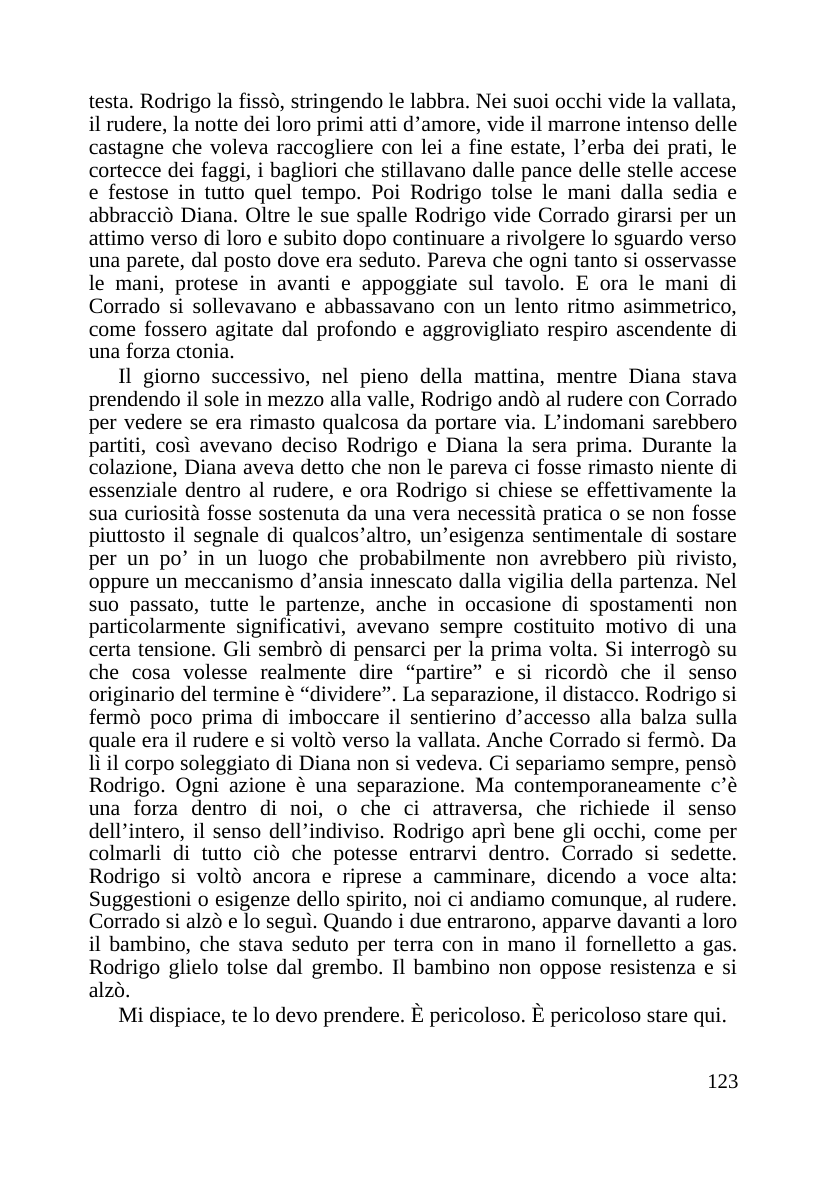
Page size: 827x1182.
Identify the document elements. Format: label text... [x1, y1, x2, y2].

text Il giorno successivo, nel pieno della mattina, mentre Diana stava prendendo il sole in mezzo alla valle, Rodrigo andò al rudere con Corrado per vedere se era rimasto qualcosa da portare via. L’indomani sarebbero partiti, così avevano deciso Rodrigo e Diana la sera prima. Durante la colazione, Diana aveva detto che non le pareva ci fosse rimasto niente di essenziale dentro al rudere, e ora Rodrigo si chiese se effettivamente la sua curiosità fosse sostenuta da una vera necessità pratica o se non fosse piuttosto il segnale di qualcos’altro, un’esigenza sentimentale di sostare per un po’ in un luogo che probabilmente non avrebbero più rivisto, oppure un meccanismo d’ansia innescato dalla vigilia della partenza. Nel suo passato, tutte le partenze, anche in occasione di spostamenti non particolarmente significativi, avevano sempre costituito motivo di una certa tensione. Gli sembrò di pensarci per la prima volta. Si interrogò su che cosa volesse realmente dire “partire” e si ricordò che il senso originario del termine è “dividere”. La separazione, il distacco. Rodrigo si fermò poco prima di imboccare il sentierino d’accesso alla balza sulla quale era il rudere e si voltò verso la vallata. Anche Corrado si fermò. Da lì il corpo soleggiato di Diana non si vedeva. Ci separiamo sempre, pensò Rodrigo. Ogni azione è una separazione. Ma contemporaneamente c’è una forza dentro di noi, o che ci attraversa, che richiede il senso dell’intero, il senso dell’indiviso. Rodrigo aprì bene gli occhi, come per colmarli di tutto ciò che potesse entrarvi dentro. Corrado si sedette. Rodrigo si voltò ancora e riprese a camminare, dicendo a voce alta: Suggestioni o esigenze dello spirito, noi ci andiamo comunque, al rudere. Corrado si alzò e lo seguì. Quando i due entrarono, apparve davanti a loro il bambino, che stava seduto per terra con in mano il fornelletto a gas. Rodrigo glielo tolse dal grembo. Il bambino non oppose resistenza e si alzò. [88, 363, 738, 1002]
text testa. Rodrigo la fissò, stringendo le labbra. Nei suoi occhi vide la vallata, il rudere, la notte dei loro primi atti d’amore, vide il marrone intenso delle castagne che voleva raccogliere con lei a fine estate, l’erba dei prati, le cortecce dei faggi, i bagliori che stillavano dalle pance delle stelle accese e festose in tutto quel tempo. Poi Rodrigo tolse le mani dalla sedia e abbracciò Diana. Oltre le sue spalle Rodrigo vide Corrado girarsi per un attimo verso di loro e subito dopo continuare a rivolgere lo sguardo verso una parete, dal posto dove era seduto. Pareva che ogni tanto si osservasse le mani, protese in avanti e appoggiate sul tavolo. E ora le mani di Corrado si sollevavano e abbassavano con un lento ritmo asimmetrico, come fossero agitate dal profondo e aggrovigliato respiro ascendente di una forza ctonia. [88, 88, 738, 363]
text Mi dispiace, te lo devo prendere. È pericoloso. È pericoloso stare qui. [88, 1002, 738, 1027]
